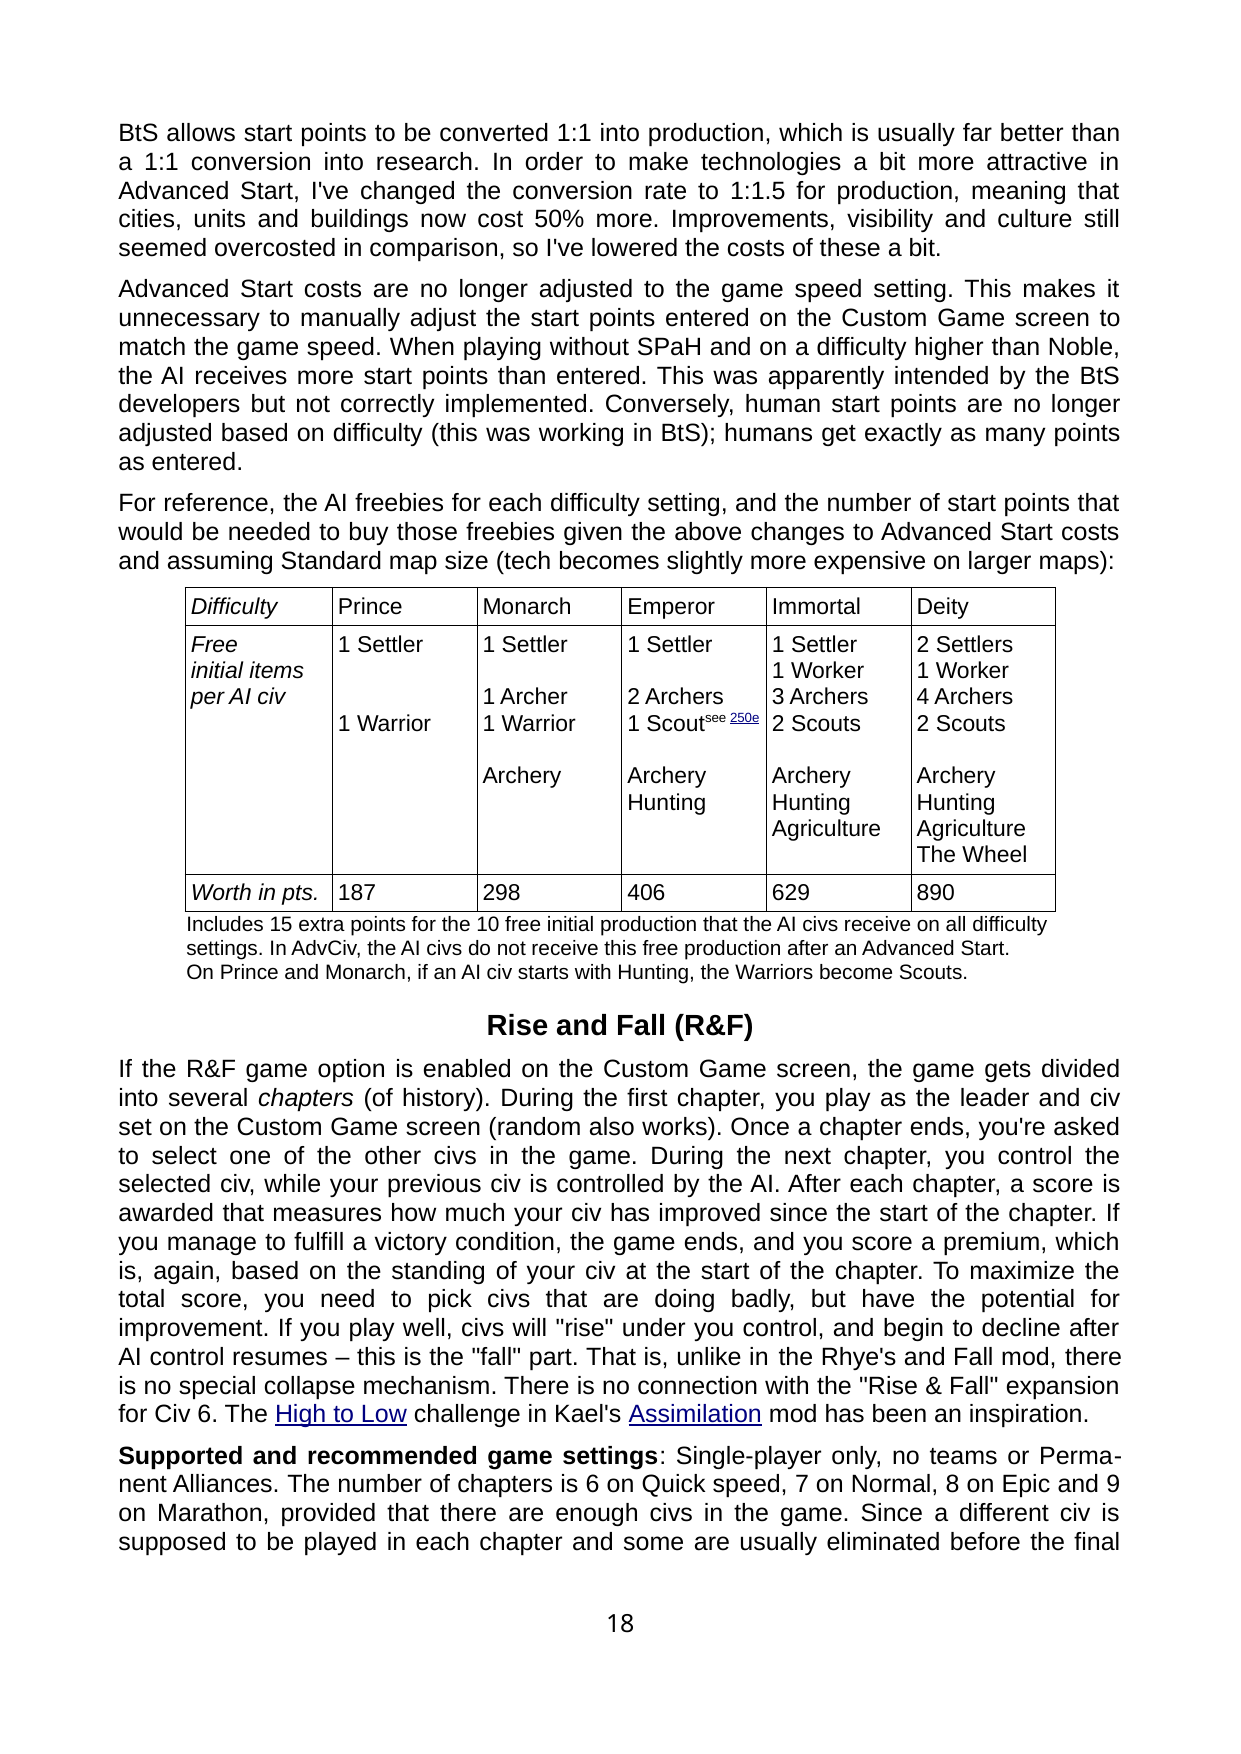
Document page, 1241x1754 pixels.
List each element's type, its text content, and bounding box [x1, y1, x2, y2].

table_header Deity [912, 588, 1055, 625]
table_cell 1 Settler 2 Archers 1 Scoutsee 250e Archery Hunting [622, 626, 766, 873]
table_cell Free initial items per AI civ [186, 626, 332, 873]
table_cell 298 [478, 875, 621, 911]
table_cell 1 Settler 1 Warrior [333, 626, 477, 873]
table_cell 1 Settler 1 Worker 3 Archers 2 Scouts Archery Hunting Agriculture [767, 626, 911, 873]
table_header Prince [333, 588, 477, 625]
text Advanced Start costs are no longer adjusted to the game speed setting. This makes it unnecessary to manually adjust the start points entered on the Custom Game screen to match the game speed. When playing without SPaH and on a difficulty higher than Noble, the AI receives more start points than entered. This was apparently intended by the BtS developers but not correctly implemented. Conversely, human start points are no longer adjusted based on difficulty (this was working in BtS); humans get exactly as many points as entered. [118, 274, 1122, 476]
table_cell 2 Settlers 1 Worker 4 Archers 2 Scouts Archery Hunting Agriculture The Wheel [912, 626, 1055, 873]
table_cell 406 [622, 875, 766, 911]
table_cell 890 [912, 875, 1055, 911]
table_header Difficulty [186, 588, 332, 625]
table_cell 629 [767, 875, 911, 911]
text If the R&F game option is enabled on the Custom Game screen, the game gets divided into several chapters (of history). During the first chapter, you play as the leader and civ set on the Custom Game screen (random also works). Once a chapter ends, you're asked to select one of the other civs in the game. During the next chapter, you control the selected civ, while your previous civ is controlled by the AI. After each chapter, a score is awarded that measures how much your civ has improved since the start of the chapter. If you manage to fulfill a victory condition, the game ends, and you score a premium, which is, again, based on the standing of your civ at the start of the chapter. To maximize the total score, you need to pick civs that are doing badly, but have the potential for improvement. If you play well, civs will "rise" under you control, and begin to decline after AI control resumes – this is the "fall" part. That is, unlike in the Rhye's and Fall mod, there is no special collapse mechanism. There is no connection with the "Rise & Fall" expansion for Civ 6. The High to Low challenge in Kael's Assimilation mod has been an inspiration. [118, 1054, 1122, 1428]
text BtS allows start points to be converted 1:1 into production, which is usually far better than a 1:1 conversion into research. In order to make technologies a bit more attractive in Advanced Start, I've changed the conversion rate to 1:1.5 for production, meaning that cities, units and buildings now cost 50% more. Improvements, visibility and culture still seemed overcosted in comparison, so I've lowered the costs of these a bit. [118, 118, 1122, 262]
table_header Emperor [622, 588, 766, 625]
table_cell 1 Settler 1 Archer 1 Warrior Archery [478, 626, 621, 873]
table_cell Worth in pts. [186, 875, 332, 911]
table_header Monarch [478, 588, 621, 625]
text Includes 15 extra points for the 10 free initial production that the AI civs receive on all difficulty settings. In AdvCiv, the AI civs do not receive this free production after an Advanced Start. On Prince and Monarch, if an AI civ starts with Hunting, the Warriors become Scouts. [186, 912, 1072, 983]
table_header Immortal [767, 588, 911, 625]
subtitle Rise and Fall (R&F) [118, 1008, 1122, 1042]
table_cell 187 [333, 875, 477, 911]
text For reference, the AI freebies for each difficulty setting, and the number of start points that would be needed to buy those freebies given the above changes to Advanced Start costs and assuming Standard map size (tech becomes slightly more expensive on larger maps): [118, 488, 1122, 574]
text Supported and recommended game settings: Single-player only, no teams or Perma­nent Alliances. The number of chapters is 6 on Quick speed, 7 on Normal, 8 on Epic and 9 on Marathon, provided that there are enough civs in the game. Since a different civ is supposed to be played in each chapter and some are usually eliminated before the final [118, 1441, 1122, 1556]
